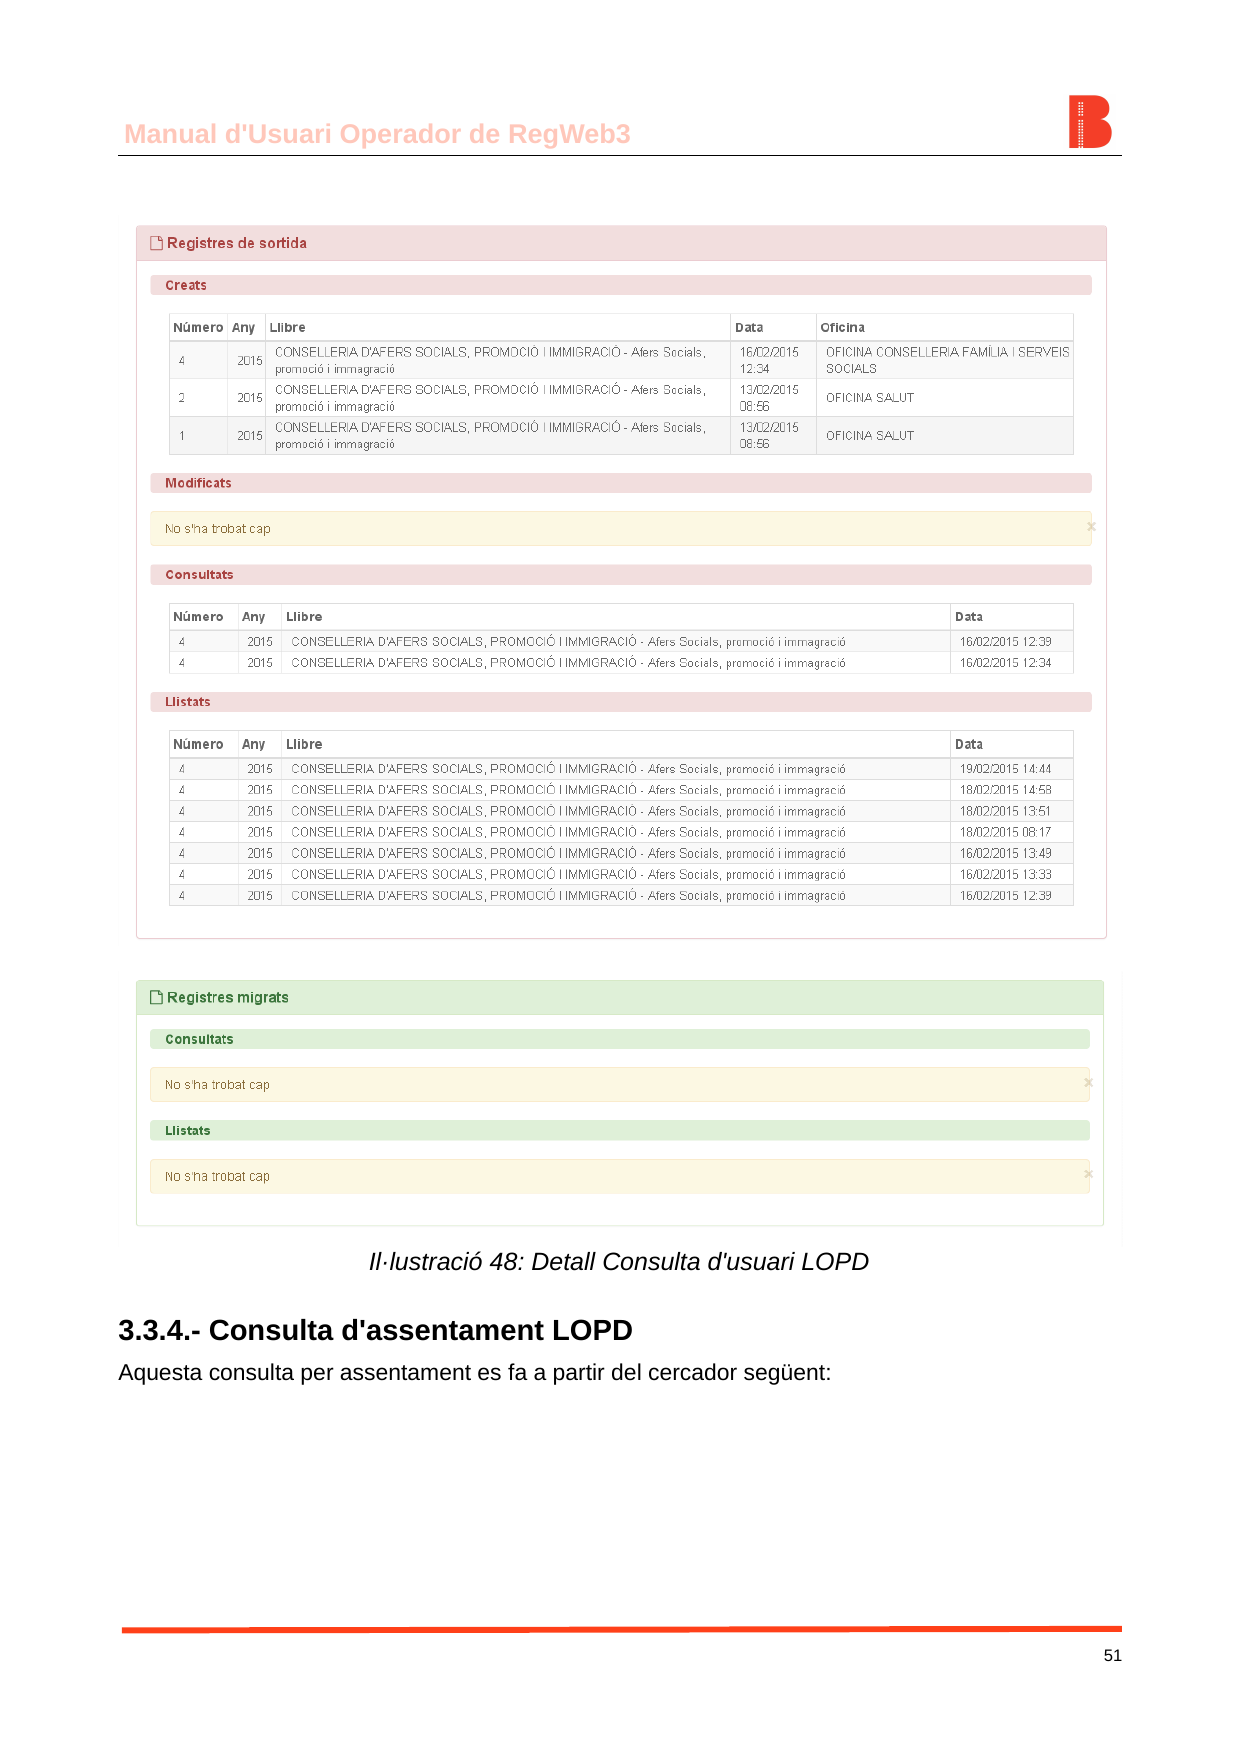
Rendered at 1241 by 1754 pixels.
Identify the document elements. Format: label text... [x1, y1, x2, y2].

picture [1063, 94, 1117, 150]
picture [118, 215, 1123, 946]
picture [118, 971, 1123, 1247]
text Il·lustració 48: Detall Consulta d'usuari LOPD [118, 1247, 1122, 1276]
text Aquesta consulta per assentament es fa a partir del cercador següent: [118, 1359, 1122, 1385]
subtitle Consulta d'assentament LOPD [118, 1313, 1122, 1347]
